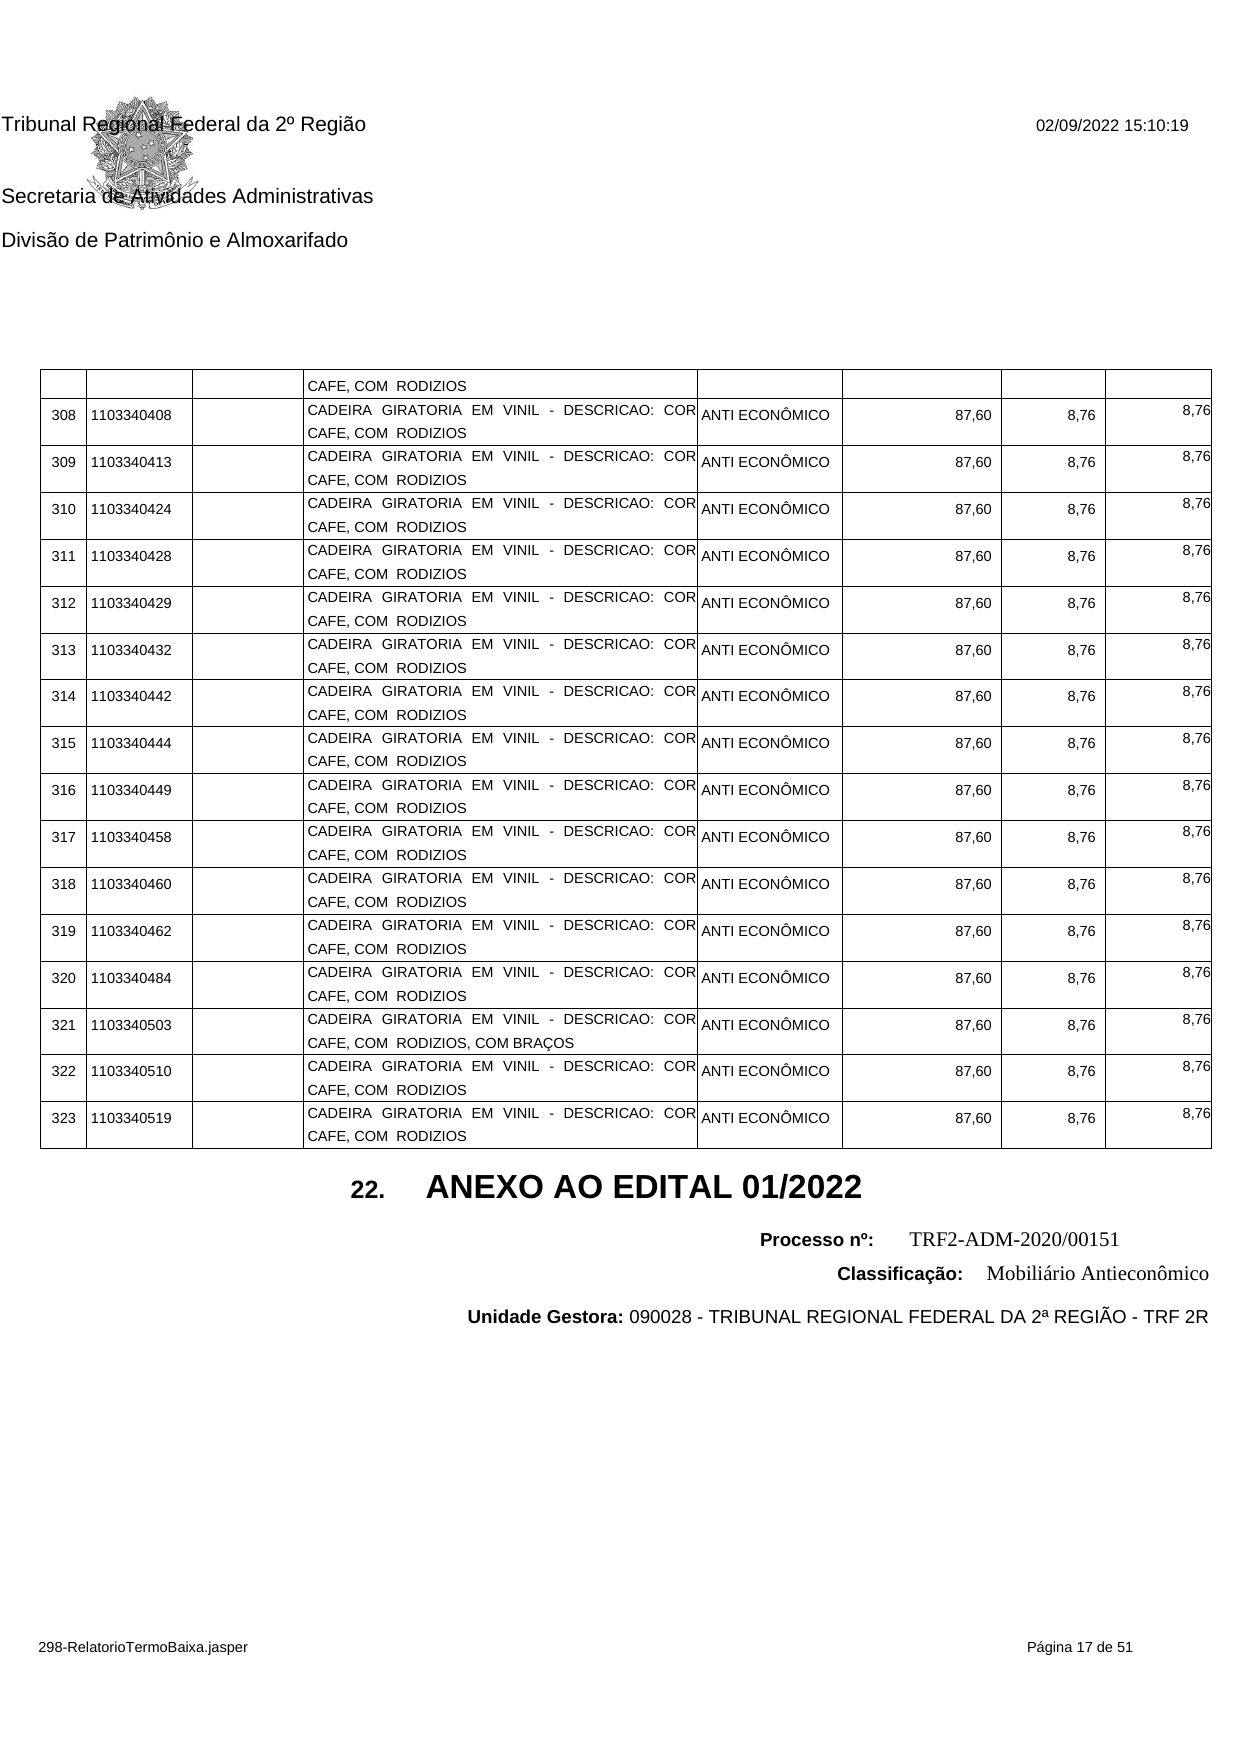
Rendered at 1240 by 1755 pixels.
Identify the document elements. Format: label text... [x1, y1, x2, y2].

table_cell 8,76 [1002, 821, 1105, 867]
table_cell 1103340442 [87, 680, 192, 726]
table_cell ANTI ECONÔMICO [698, 540, 842, 586]
table_cell [193, 727, 303, 773]
table_cell ANTI ECONÔMICO [698, 821, 842, 867]
table_cell [41, 370, 86, 398]
table_cell 8,76 [1106, 962, 1211, 1007]
table_cell [193, 446, 303, 492]
table_cell CADEIRA GIRATORIA EM VINIL - DESCRICAO: COR CAFE, COM RODIZIOS [304, 868, 697, 914]
table_cell CADEIRA GIRATORIA EM VINIL - DESCRICAO: COR CAFE, COM RODIZIOS [304, 493, 697, 539]
table_cell 87,60 [843, 1055, 1001, 1101]
table_cell ANTI ECONÔMICO [698, 493, 842, 539]
table_cell 1103340458 [87, 821, 192, 867]
table_cell 8,76 [1106, 821, 1211, 867]
table_cell 8,76 [1106, 493, 1211, 539]
table_cell [87, 370, 192, 398]
table_cell [193, 370, 303, 398]
table_cell 8,76 [1106, 540, 1211, 586]
table_cell [843, 370, 1001, 398]
table_cell CADEIRA GIRATORIA EM VINIL - DESCRICAO: COR CAFE, COM RODIZIOS, COM BRAÇOS [304, 1009, 697, 1054]
table_cell 1103340449 [87, 774, 192, 820]
table_cell 8,76 [1002, 1055, 1105, 1101]
table_cell [193, 493, 303, 539]
table_cell 87,60 [843, 868, 1001, 914]
table_cell 8,76 [1106, 774, 1211, 820]
table_cell 8,76 [1106, 1055, 1211, 1101]
table_cell [193, 1055, 303, 1101]
text Processo nº: TRF2-ADM-2020/00151 [0, 1229, 1214, 1250]
table_cell 8,76 [1002, 915, 1105, 961]
table_cell 1103340510 [87, 1055, 192, 1101]
table_cell CADEIRA GIRATORIA EM VINIL - DESCRICAO: COR CAFE, COM RODIZIOS [304, 727, 697, 773]
table_cell 312 [41, 587, 86, 632]
table_cell 8,76 [1002, 774, 1105, 820]
table_cell 8,76 [1002, 540, 1105, 586]
table_cell [1106, 370, 1211, 398]
table_cell 319 [41, 915, 86, 961]
table_cell ANTI ECONÔMICO [698, 1009, 842, 1054]
table_cell 87,60 [843, 680, 1001, 726]
table_cell CADEIRA GIRATORIA EM VINIL - DESCRICAO: COR CAFE, COM RODIZIOS [304, 821, 697, 867]
table_cell 317 [41, 821, 86, 867]
table_cell 308 [41, 399, 86, 445]
table_cell 318 [41, 868, 86, 914]
table_cell [193, 634, 303, 679]
table_cell 8,76 [1002, 1009, 1105, 1054]
table_cell 87,60 [843, 821, 1001, 867]
table_cell 87,60 [843, 634, 1001, 679]
table_cell CADEIRA GIRATORIA EM VINIL - DESCRICAO: COR CAFE, COM RODIZIOS [304, 1055, 697, 1101]
table_cell 87,60 [843, 446, 1001, 492]
table_cell 316 [41, 774, 86, 820]
table_cell ANTI ECONÔMICO [698, 446, 842, 492]
table_cell [193, 1102, 303, 1148]
table_cell 315 [41, 727, 86, 773]
table_cell 8,76 [1002, 868, 1105, 914]
table_cell ANTI ECONÔMICO [698, 868, 842, 914]
table_cell [193, 774, 303, 820]
table_cell 1103340484 [87, 962, 192, 1007]
table_cell 8,76 [1002, 962, 1105, 1007]
table_cell [193, 821, 303, 867]
table_cell 1103340424 [87, 493, 192, 539]
table_cell [193, 680, 303, 726]
table_cell [1002, 370, 1105, 398]
table_cell [698, 370, 842, 398]
table_cell ANTI ECONÔMICO [698, 774, 842, 820]
table_cell 87,60 [843, 1102, 1001, 1148]
table_cell 8,76 [1002, 727, 1105, 773]
table_cell 8,76 [1106, 1102, 1211, 1148]
table_cell 8,76 [1106, 587, 1211, 632]
table_cell ANTI ECONÔMICO [698, 1102, 842, 1148]
table_cell 8,76 [1106, 1009, 1211, 1054]
table_cell [193, 868, 303, 914]
table_cell 8,76 [1106, 868, 1211, 914]
table_cell [193, 1009, 303, 1054]
table_cell ANTI ECONÔMICO [698, 680, 842, 726]
table_cell 87,60 [843, 587, 1001, 632]
subtitle ANEXO AO EDITAL 01/2022 [0, 1167, 1213, 1206]
table_cell ANTI ECONÔMICO [698, 634, 842, 679]
table_cell 1103340462 [87, 915, 192, 961]
table_cell 8,76 [1002, 634, 1105, 679]
table_cell 313 [41, 634, 86, 679]
table_cell 87,60 [843, 399, 1001, 445]
table_cell 8,76 [1106, 915, 1211, 961]
table_cell CADEIRA GIRATORIA EM VINIL - DESCRICAO: COR CAFE, COM RODIZIOS [304, 680, 697, 726]
table_cell 87,60 [843, 915, 1001, 961]
table_cell CADEIRA GIRATORIA EM VINIL - DESCRICAO: COR CAFE, COM RODIZIOS [304, 446, 697, 492]
table_cell 1103340428 [87, 540, 192, 586]
table_cell 8,76 [1106, 680, 1211, 726]
table_cell CADEIRA GIRATORIA EM VINIL - DESCRICAO: COR CAFE, COM RODIZIOS [304, 915, 697, 961]
table_cell 1103340519 [87, 1102, 192, 1148]
table_cell CADEIRA GIRATORIA EM VINIL - DESCRICAO: COR CAFE, COM RODIZIOS [304, 774, 697, 820]
table_cell 8,76 [1106, 727, 1211, 773]
table_cell CADEIRA GIRATORIA EM VINIL - DESCRICAO: COR CAFE, COM RODIZIOS [304, 587, 697, 632]
table_cell 87,60 [843, 774, 1001, 820]
table_cell 1103340429 [87, 587, 192, 632]
table_cell ANTI ECONÔMICO [698, 962, 842, 1007]
table_cell CADEIRA GIRATORIA EM VINIL - DESCRICAO: COR CAFE, COM RODIZIOS [304, 962, 697, 1007]
table_cell 8,76 [1106, 446, 1211, 492]
table_cell 1103340444 [87, 727, 192, 773]
table_cell ANTI ECONÔMICO [698, 915, 842, 961]
table_cell CADEIRA GIRATORIA EM VINIL - DESCRICAO: COR CAFE, COM RODIZIOS [304, 399, 697, 445]
table_cell 1103340432 [87, 634, 192, 679]
text Classificação: Mobiliário Antieconômico [0, 1263, 1214, 1284]
text Unidade Gestora: 090028 - TRIBUNAL REGIONAL FEDERAL DA 2ª REGIÃO - TRF 2R [0, 1297, 1214, 1330]
table_cell 87,60 [843, 962, 1001, 1007]
table_cell 323 [41, 1102, 86, 1148]
table_cell [193, 540, 303, 586]
table_cell 1103340503 [87, 1009, 192, 1054]
table_cell 8,76 [1002, 446, 1105, 492]
table_cell ANTI ECONÔMICO [698, 399, 842, 445]
table_cell 87,60 [843, 727, 1001, 773]
table_cell 309 [41, 446, 86, 492]
table_cell [193, 915, 303, 961]
table_cell 8,76 [1106, 634, 1211, 679]
table_cell 87,60 [843, 1009, 1001, 1054]
table_cell ANTI ECONÔMICO [698, 727, 842, 773]
table_cell 8,76 [1106, 399, 1211, 445]
table_cell 8,76 [1002, 493, 1105, 539]
table_cell 8,76 [1002, 1102, 1105, 1148]
table_cell [193, 399, 303, 445]
table_cell 8,76 [1002, 399, 1105, 445]
table_cell 1103340408 [87, 399, 192, 445]
table_cell CADEIRA GIRATORIA EM VINIL - DESCRICAO: COR CAFE, COM RODIZIOS [304, 1102, 697, 1148]
table_cell 320 [41, 962, 86, 1007]
table_cell 1103340460 [87, 868, 192, 914]
table_cell 321 [41, 1009, 86, 1054]
table_cell [193, 962, 303, 1007]
table_cell 8,76 [1002, 587, 1105, 632]
table_cell 1103340413 [87, 446, 192, 492]
table_cell 314 [41, 680, 86, 726]
table_cell ANTI ECONÔMICO [698, 1055, 842, 1101]
table_cell 87,60 [843, 540, 1001, 586]
table_cell [193, 587, 303, 632]
table_cell 322 [41, 1055, 86, 1101]
table_cell 87,60 [843, 493, 1001, 539]
table_cell CAFE, COM RODIZIOS [304, 370, 697, 398]
table_cell 310 [41, 493, 86, 539]
table_cell 311 [41, 540, 86, 586]
table_cell 8,76 [1002, 680, 1105, 726]
table_cell ANTI ECONÔMICO [698, 587, 842, 632]
table_cell CADEIRA GIRATORIA EM VINIL - DESCRICAO: COR CAFE, COM RODIZIOS [304, 540, 697, 586]
table_cell CADEIRA GIRATORIA EM VINIL - DESCRICAO: COR CAFE, COM RODIZIOS [304, 634, 697, 679]
